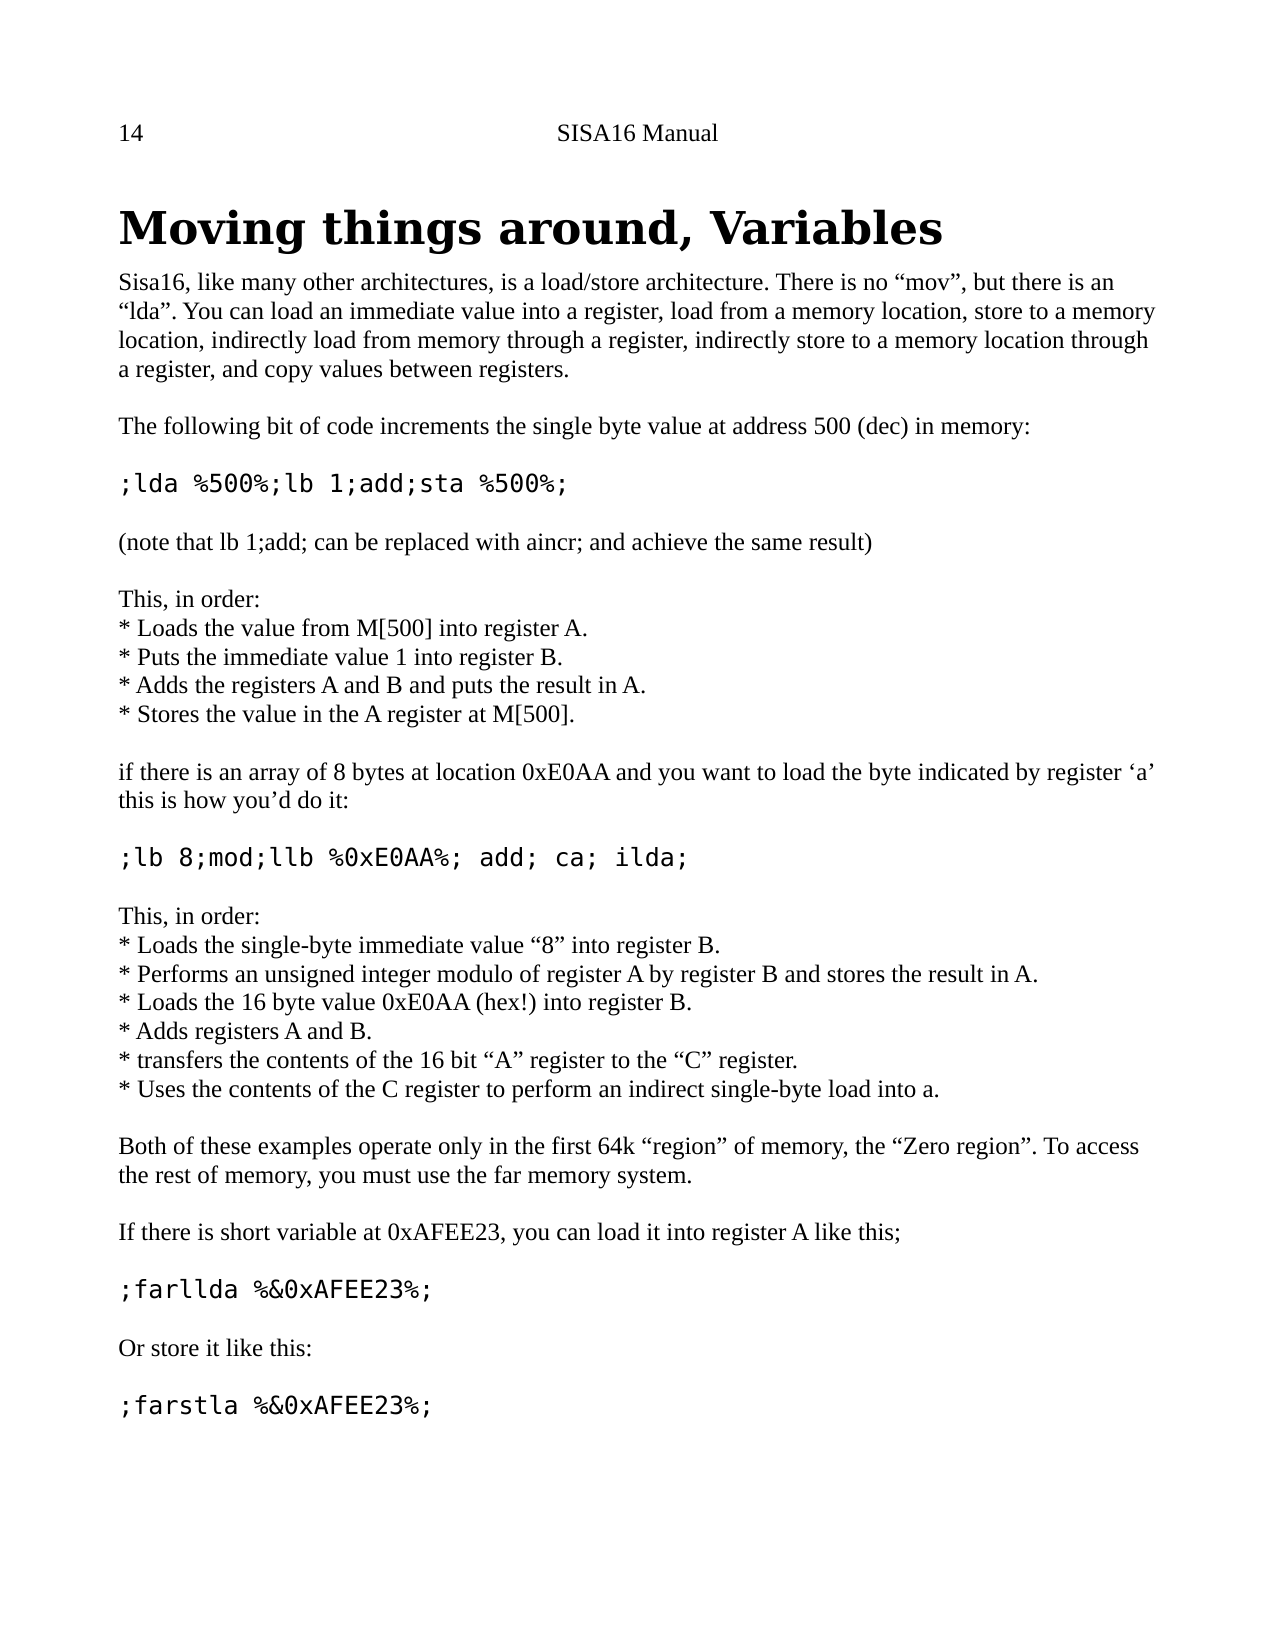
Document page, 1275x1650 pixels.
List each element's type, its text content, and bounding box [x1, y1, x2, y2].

text This, in order: * Loads the value from M[500] into register A. [118, 584, 1157, 642]
text If there is short variable at 0xAFEE23, you can load it into register A like this; [118, 1217, 1157, 1246]
text ;farllda %&0xAFEE23%; [118, 1275, 1157, 1304]
text * Loads the 16 byte value 0xE0AA (hex!) into register B. * Adds registers A and B. * transfers the contents of the 16 bit “A” register to the “C” register. [118, 987, 1157, 1074]
text ;lda %500%;lb 1;add;sta %500%; [118, 469, 1157, 498]
text Both of these examples operate only in the first 64k “region” of memory, the “Zero region”. To access the rest of memory, you must use the far memory system. [118, 1102, 1157, 1189]
text if there is an array of 8 bytes at location 0xE0AA and you want to load the byte indicated by register ‘a’ this is how you’d do it: ;lb 8;mod;llb %0xE0AA%; add; ca; ilda; [118, 757, 1157, 872]
text The following bit of code increments the single byte value at address 500 (dec) in memory: [118, 382, 1157, 440]
text ;farstla %&0xAFEE23%; [118, 1391, 1157, 1420]
subtitle Moving things around, Variables [118, 202, 1157, 255]
text * Stores the value in the A register at M[500]. [118, 699, 1157, 728]
text * Puts the immediate value 1 into register B. [118, 642, 1157, 670]
text (note that lb 1;add; can be replaced with aincr; and achieve the same result) [118, 527, 1157, 555]
text This, in order: * Loads the single-byte immediate value “8” into register B. [118, 901, 1157, 959]
text * Performs an unsigned integer modulo of register A by register B and stores the result in A. [118, 959, 1157, 987]
text * Uses the contents of the C register to perform an indirect single-byte load into a. [118, 1074, 1157, 1102]
text * Adds the registers A and B and puts the result in A. [118, 670, 1157, 699]
text Sisa16, like many other architectures, is a load/store architecture. There is no “mov”, but there is an “lda”. You can load an immediate value into a register, load from a memory location, store to a memory location, indirectly load from memory through a register, indirectly store to a memory location through a register, and copy values between registers. [118, 267, 1157, 382]
text Or store it like this: [118, 1333, 1157, 1362]
